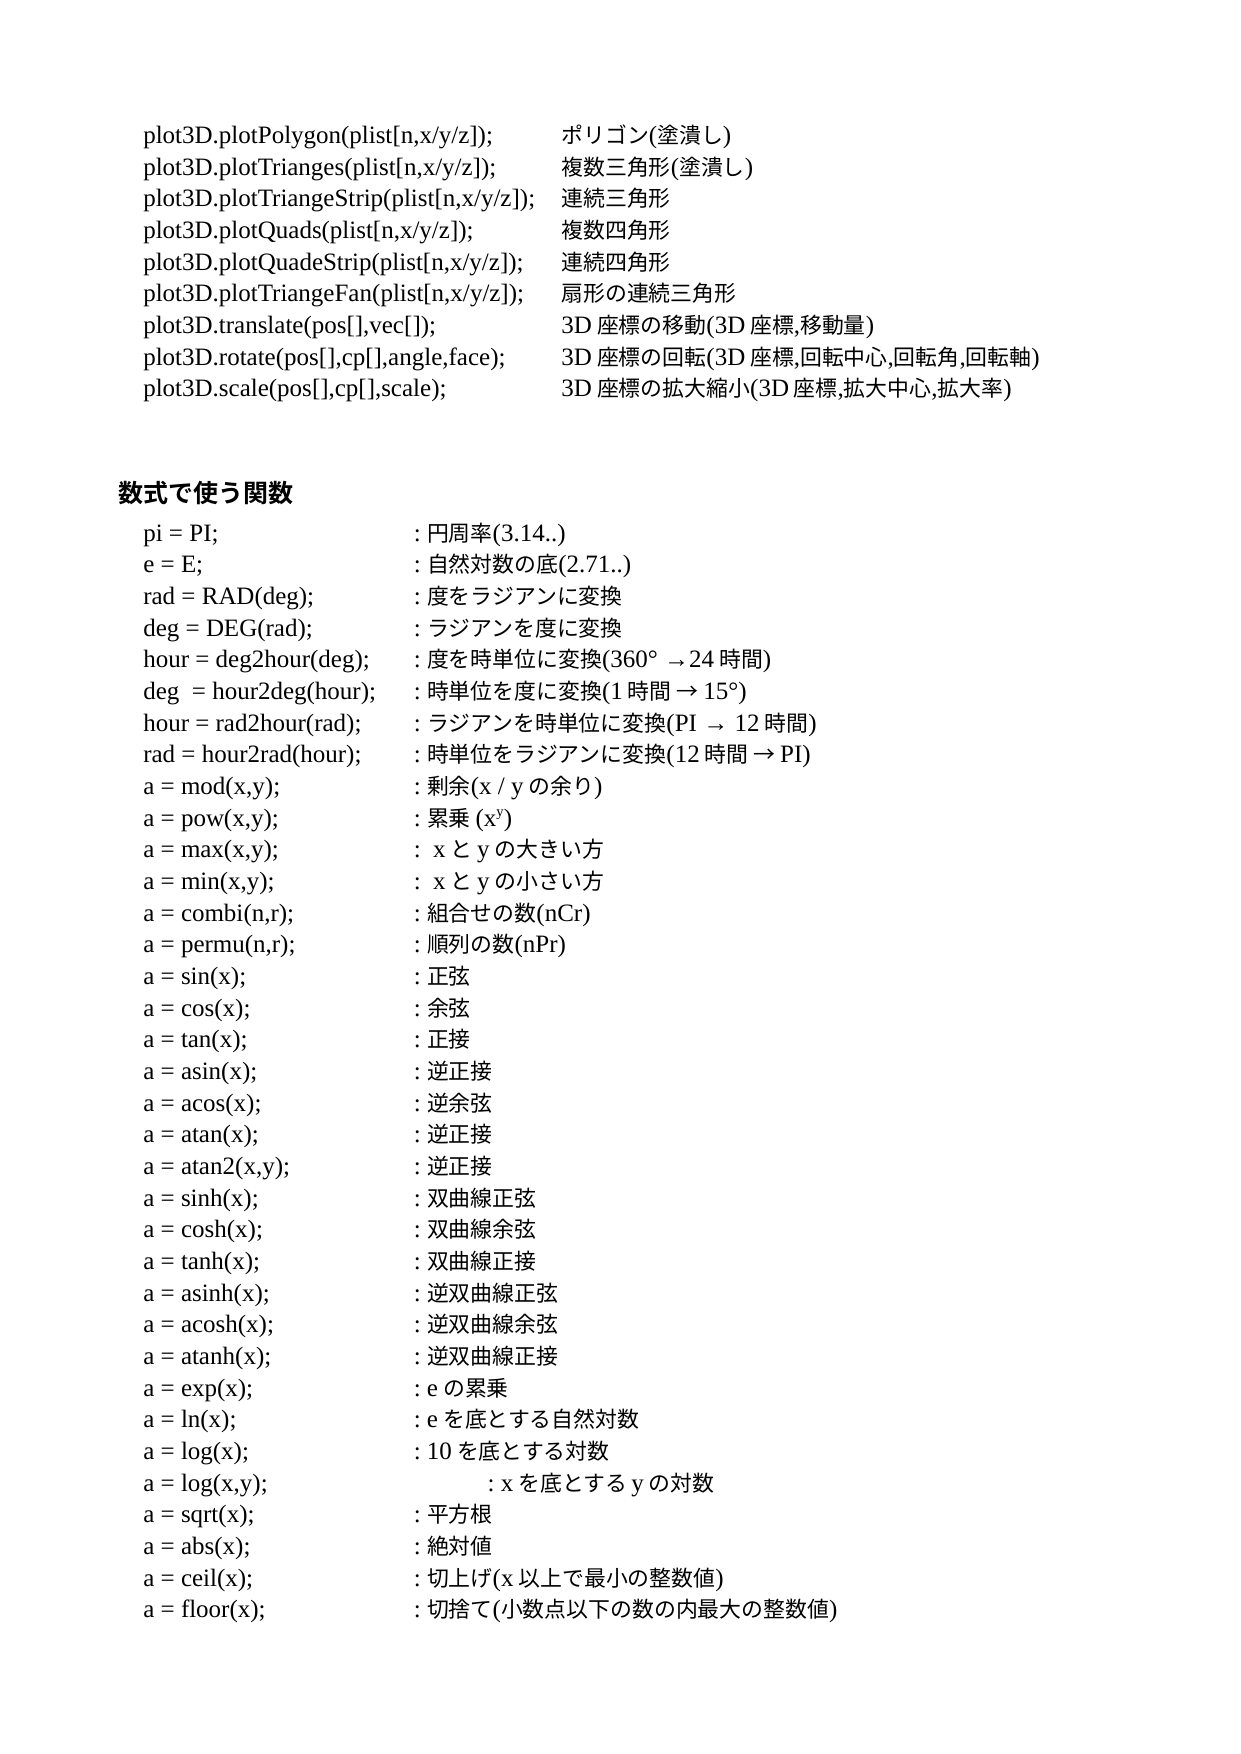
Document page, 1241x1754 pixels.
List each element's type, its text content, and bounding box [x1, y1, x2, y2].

text plot3D.plotTriangeFan(plist[n,x/y/z]); 扇形の連続三角形 [118, 276, 1122, 308]
text plot3D.plotPolygon(plist[n,x/y/z]); ポリゴン(塗潰し) [118, 118, 1122, 150]
text plot3D.rotate(pos[],cp[],angle,face); 3D座標の回転(3D座標,回転中心,回転角,回転軸) [118, 340, 1122, 371]
text deg = hour2deg(hour); : 時単位を度に変換(1時間 → 15°) [118, 674, 1122, 706]
text a = floor(x); : 切捨て(小数点以下の数の内最大の整数値) [118, 1592, 1122, 1624]
text plot3D.scale(pos[],cp[],scale); 3D座標の拡大縮小(3D座標,拡大中心,拡大率) [118, 371, 1122, 403]
text a = asin(x); : 逆正接 [118, 1054, 1122, 1086]
text plot3D.plotQuadeStrip(plist[n,x/y/z]); 連続四角形 [118, 245, 1122, 276]
text a = permu(n,r); : 順列の数(nPr) [118, 927, 1122, 959]
text a = cosh(x); : 双曲線余弦 [118, 1212, 1122, 1244]
text hour = deg2hour(deg); : 度を時単位に変換(360° →24時間) [118, 642, 1122, 674]
text a = atan2(x,y); : 逆正接 [118, 1149, 1122, 1181]
text rad = hour2rad(hour); : 時単位をラジアンに変換(12時間 → PI) [118, 737, 1122, 769]
subtitle 数式で使う関数 [118, 473, 1122, 509]
text plot3D.plotTrianges(plist[n,x/y/z]); 複数三角形(塗潰し) [118, 150, 1122, 181]
text a = tanh(x); : 双曲線正接 [118, 1244, 1122, 1276]
text a = max(x,y); : xとyの大きい方 [118, 832, 1122, 864]
text a = log(x); : 10を底とする対数 [118, 1434, 1122, 1466]
text a = ceil(x); : 切上げ(x以上で最小の整数値) [118, 1561, 1122, 1592]
text a = ln(x); : eを底とする自然対数 [118, 1402, 1122, 1434]
text hour = rad2hour(rad); : ラジアンを時単位に変換(PI → 12時間) [118, 706, 1122, 737]
text plot3D.plotTriangeStrip(plist[n,x/y/z]); 連続三角形 [118, 181, 1122, 213]
text a = tan(x); : 正接 [118, 1022, 1122, 1054]
text a = acos(x); : 逆余弦 [118, 1086, 1122, 1117]
text plot3D.translate(pos[],vec[]); 3D座標の移動(3D座標,移動量) [118, 308, 1122, 340]
text deg = DEG(rad); : ラジアンを度に変換 [118, 611, 1122, 642]
text rad = RAD(deg); : 度をラジアンに変換 [118, 579, 1122, 611]
text a = asinh(x); : 逆双曲線正弦 [118, 1276, 1122, 1307]
text a = log(x,y); : xを底とするyの対数 [118, 1466, 1122, 1497]
text a = acosh(x); : 逆双曲線余弦 [118, 1307, 1122, 1339]
text a = min(x,y); : xとyの小さい方 [118, 864, 1122, 896]
text a = exp(x); : eの累乗 [118, 1371, 1122, 1402]
text e = E; : 自然対数の底(2.71..) [118, 547, 1122, 579]
text a = atanh(x); : 逆双曲線正接 [118, 1339, 1122, 1371]
text a = cos(x); : 余弦 [118, 991, 1122, 1022]
text a = sinh(x); : 双曲線正弦 [118, 1181, 1122, 1212]
text a = pow(x,y); : 累乗 (xy) [118, 801, 1122, 832]
text a = atan(x); : 逆正接 [118, 1117, 1122, 1149]
text plot3D.plotQuads(plist[n,x/y/z]); 複数四角形 [118, 213, 1122, 245]
text a = sqrt(x); : 平方根 [118, 1497, 1122, 1529]
text a = sin(x); : 正弦 [118, 959, 1122, 991]
text a = combi(n,r); : 組合せの数(nCr) [118, 896, 1122, 927]
text a = mod(x,y); : 剰余(x / yの余り) [118, 769, 1122, 801]
text a = abs(x); : 絶対値 [118, 1529, 1122, 1561]
text pi = PI; : 円周率(3.14..) [118, 516, 1122, 547]
